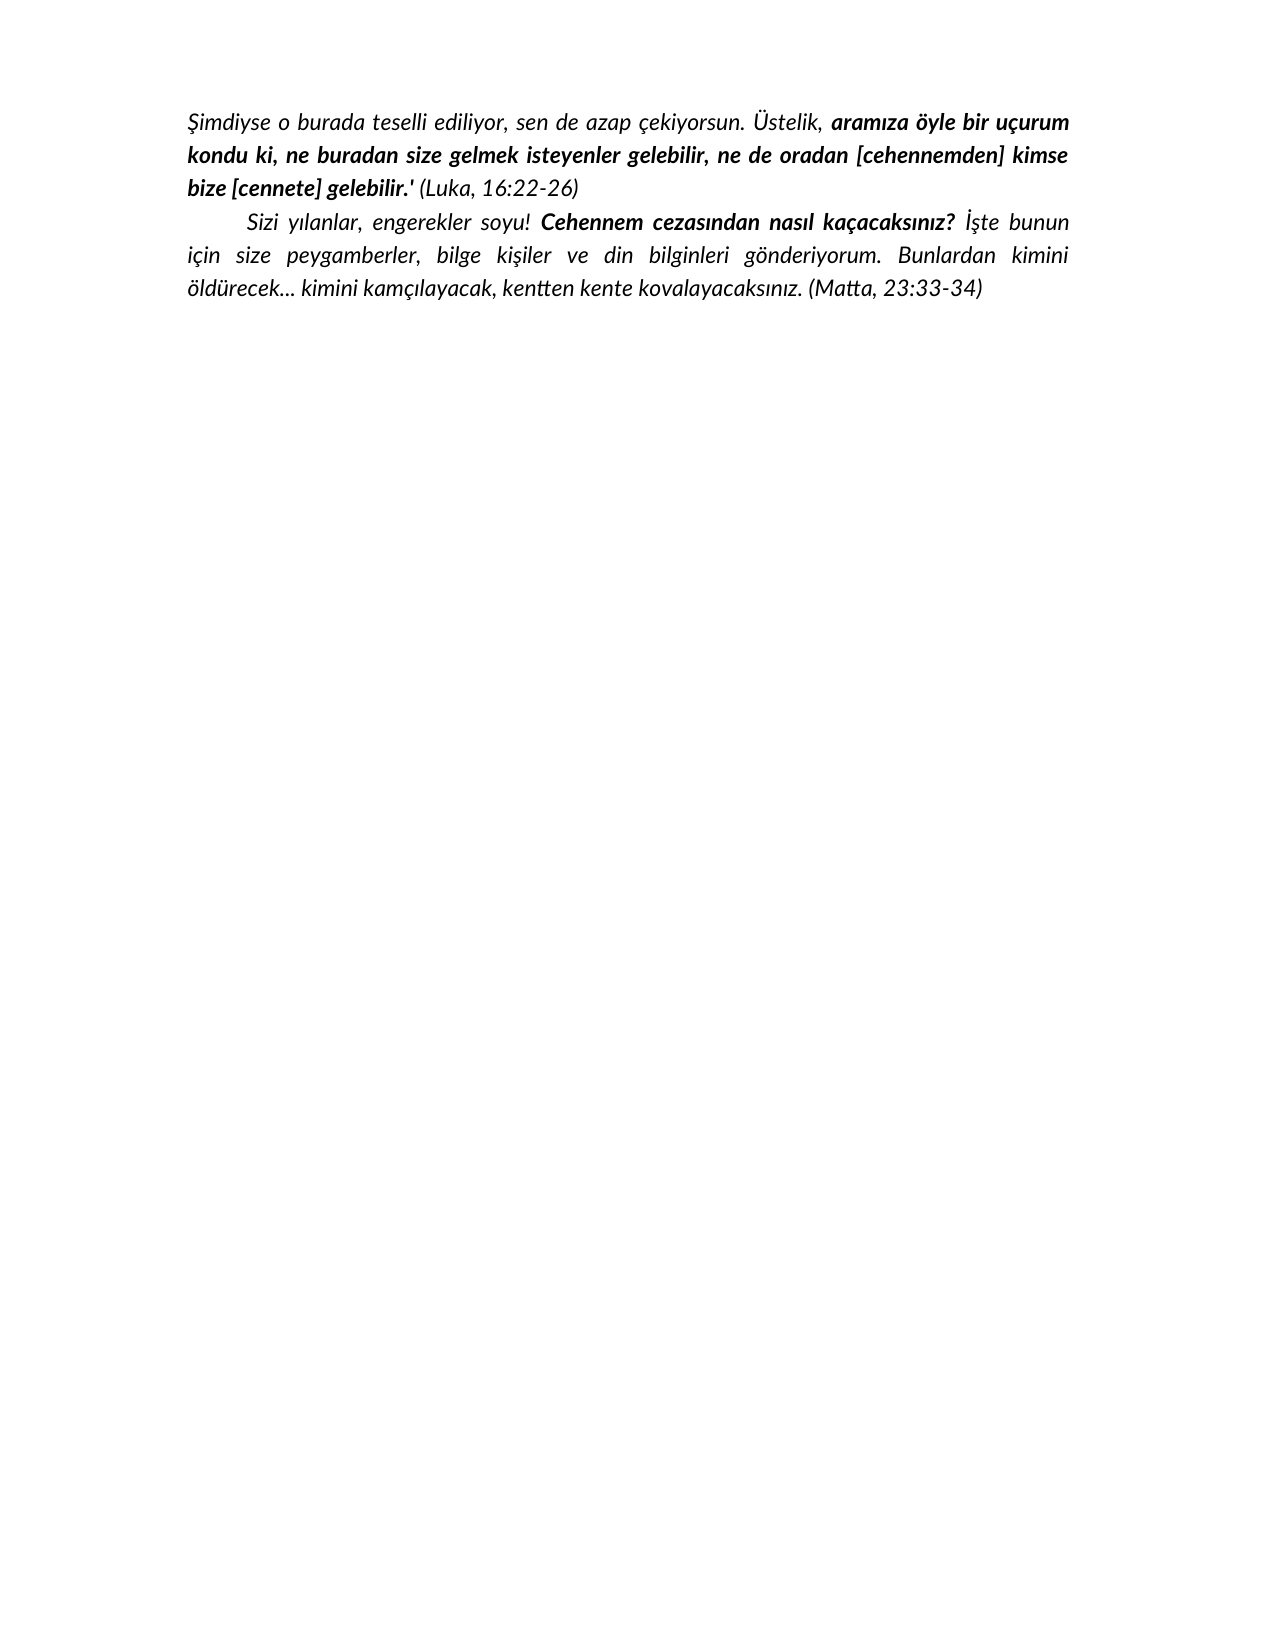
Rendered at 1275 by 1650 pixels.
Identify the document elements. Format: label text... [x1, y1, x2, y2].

text Sizi yılanlar, engerekler soyu! Cehennem cezasından nasıl kaçacaksınız? İşte bunun için size peygamberler, bilge kişiler ve din bilginleri gönderiyorum. Bunlardan kimini öldürecek... kimini kamçılayacak, kentten kente kovalayacaksınız. (Matta, 23:33-34) [187, 203, 1070, 303]
text Şimdiyse o burada teselli ediliyor, sen de azap çekiyorsun. Üstelik, aramıza öyle bir uçurum kondu ki, ne buradan size gelmek isteyenler gelebilir, ne de oradan [cehennemden] kimse bize [cennete] gelebilir.' (Luka, 16:22-26) [187, 103, 1070, 203]
